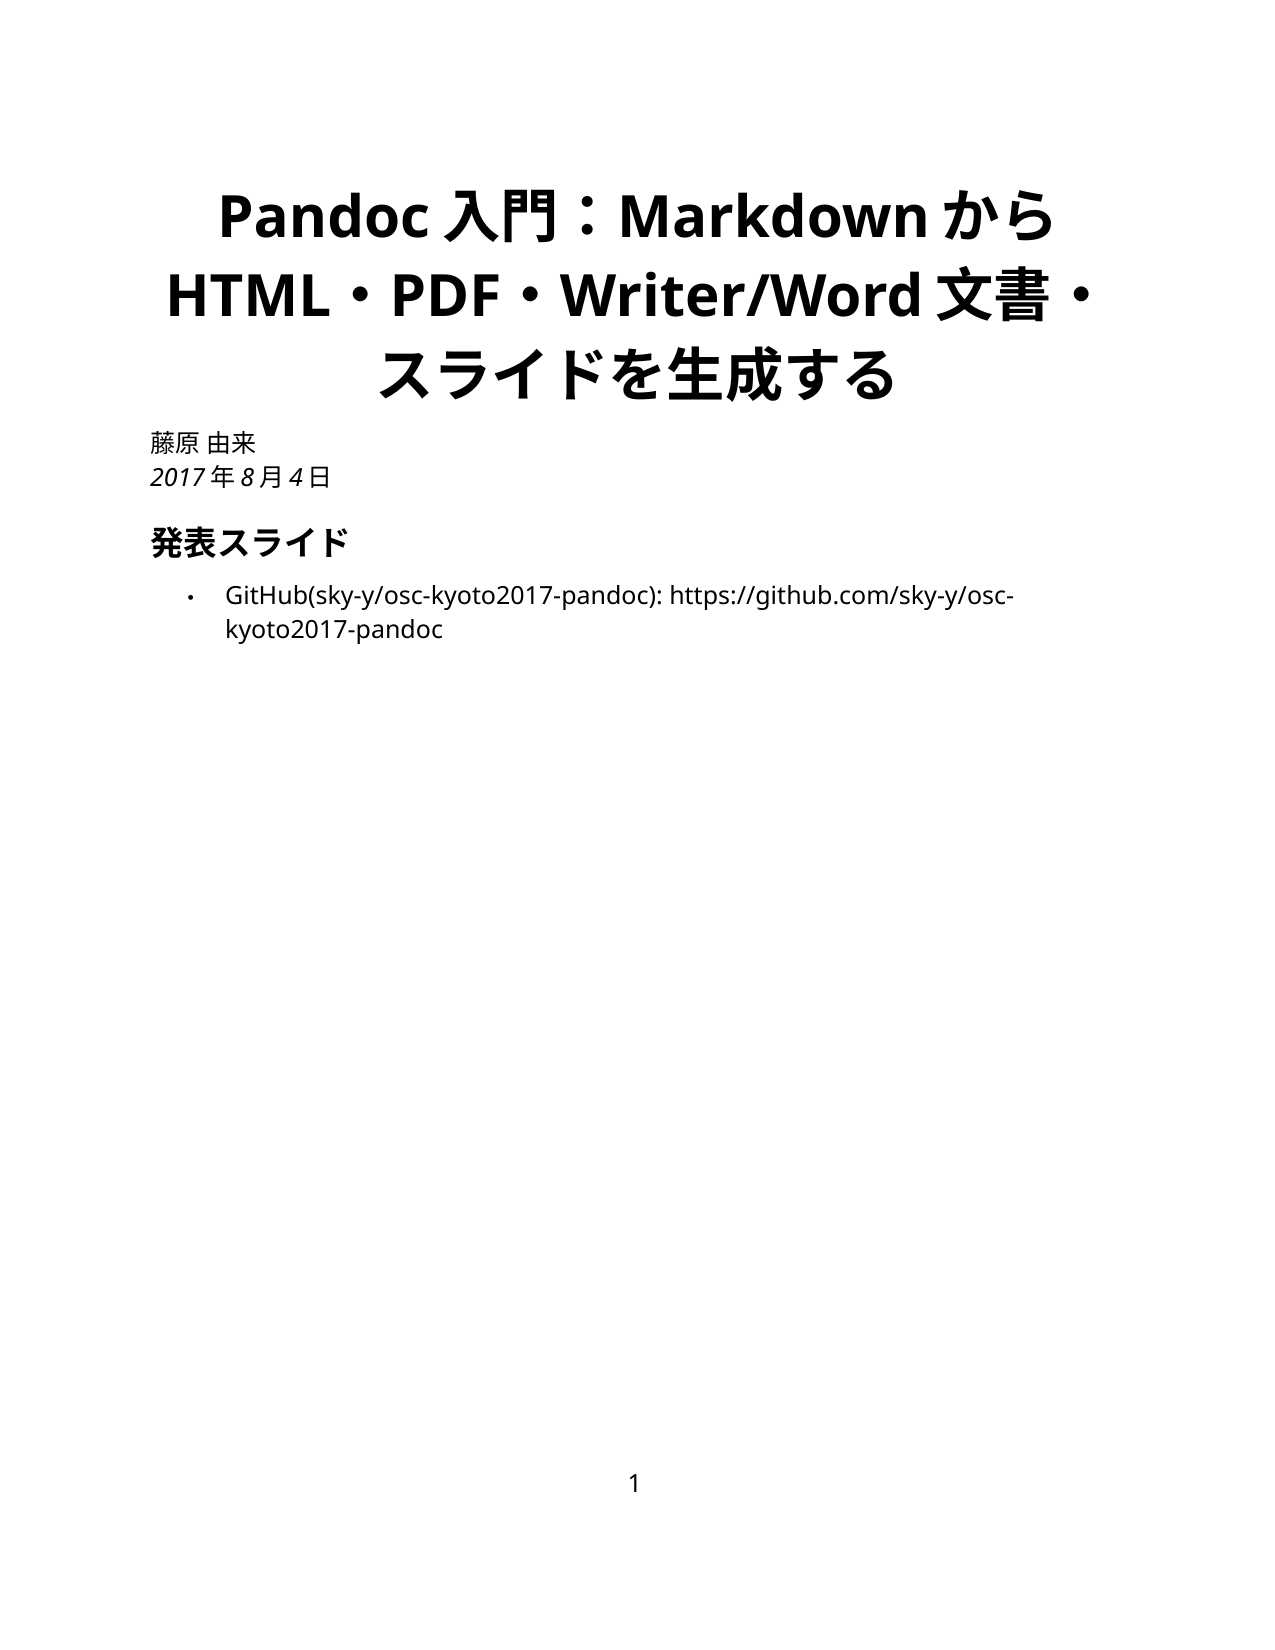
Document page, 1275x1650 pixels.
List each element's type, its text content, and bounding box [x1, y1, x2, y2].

text 2017年8月4日 [150, 460, 1125, 494]
subtitle 発表スライド [150, 519, 1125, 565]
title Pandoc入門：MarkdownからHTML・PDF・Writer/Word文書・スライドを生成する [150, 175, 1125, 413]
list GitHub(sky-y/osc-kyoto2017-pandoc): https://github.com/sky-y/osc-kyoto2017-pandoc [187, 577, 1125, 645]
text 藤原 由来 [150, 426, 1125, 460]
